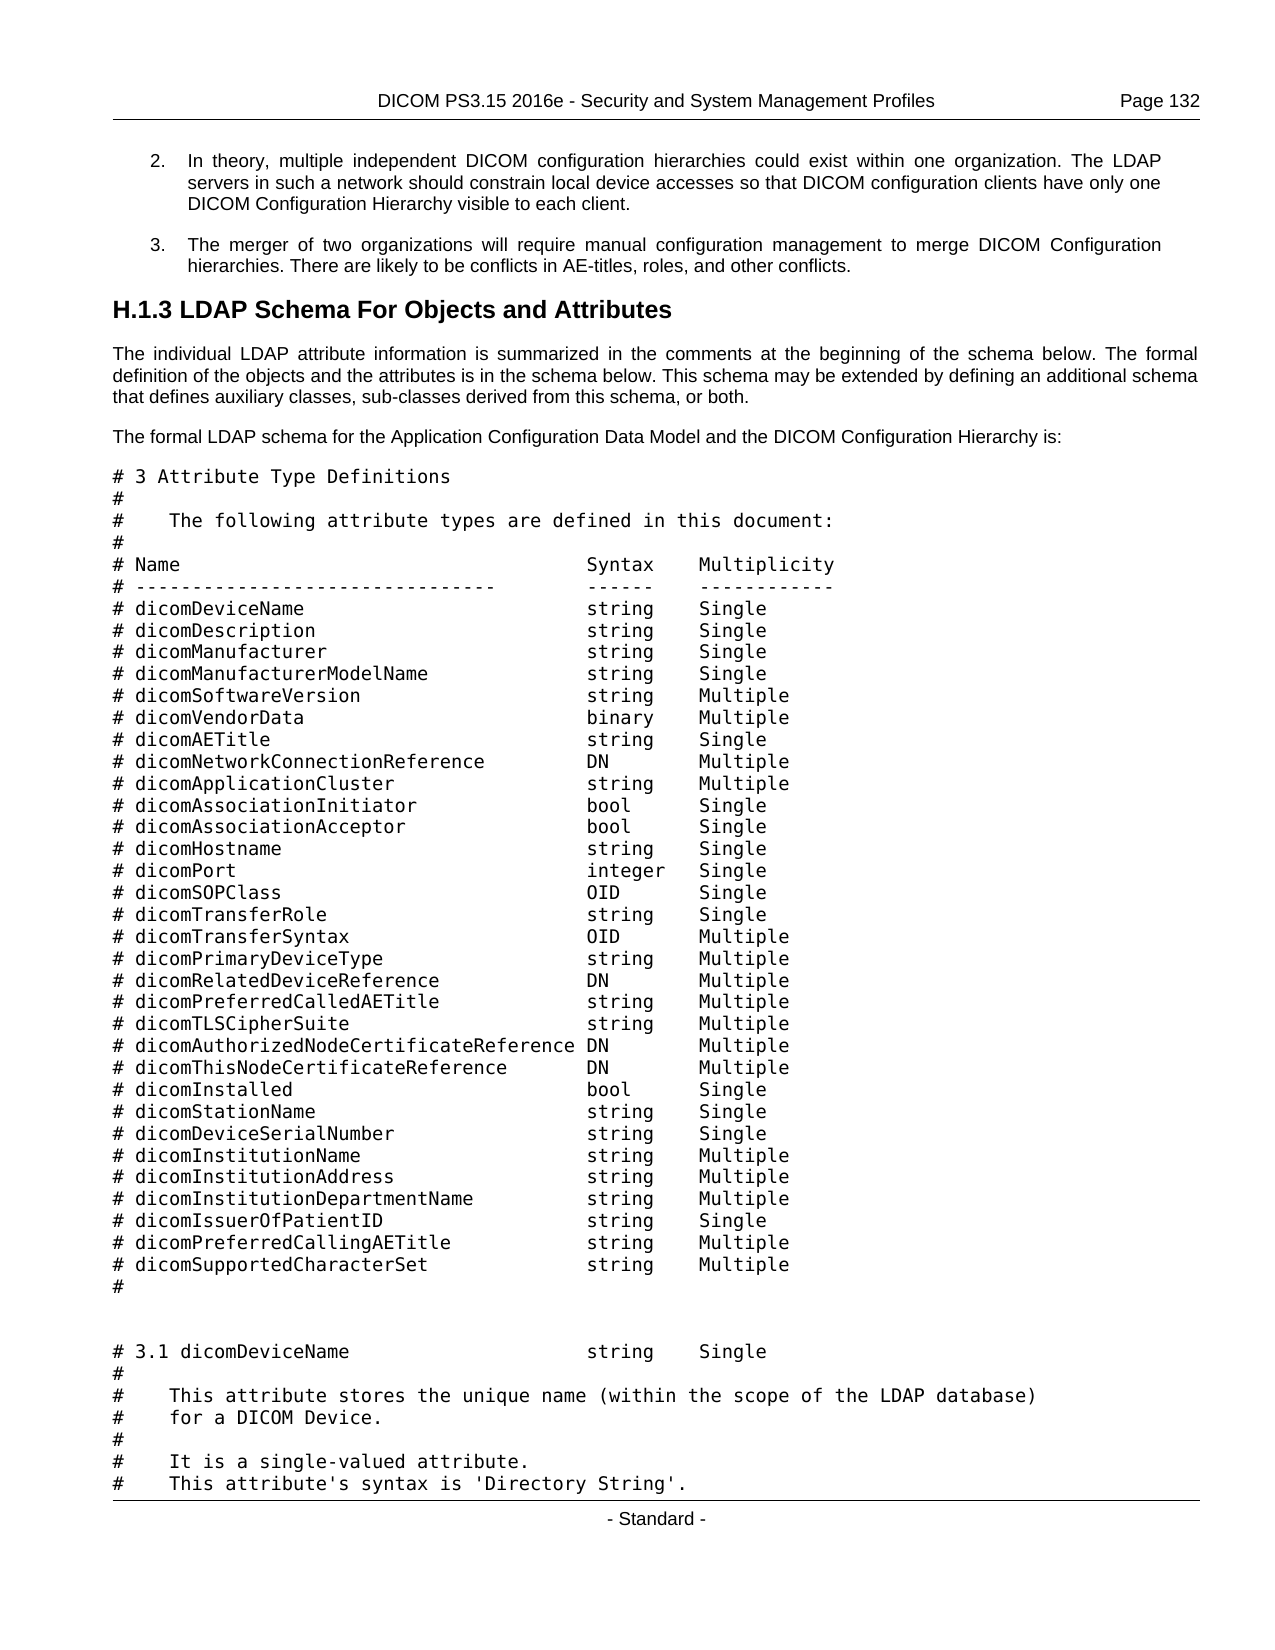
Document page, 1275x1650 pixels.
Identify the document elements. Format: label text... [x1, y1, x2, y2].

text H.1.3 LDAP Schema For Objects and Attributes [112, 295, 1200, 324]
list In theory, multiple independent DICOM configuration hierarchies could exist within one organization. The LDAP servers in such a network should constrain local device accesses so that DICOM configuration clients have only one DICOM Configuration Hierarchy visible to each client. [150, 150, 1162, 215]
list The merger of two organizations will require manual configuration management to merge DICOM Configuration hierarchies. There are likely to be conflicts in AE-titles, roles, and other conflicts. [150, 233, 1162, 277]
text # 3 Attribute Type Definitions # # The following attribute types are defined in this document: # # Name Syntax Multiplicity # -------------------------------- ------ ------------ # dicomDeviceName string Single # dicomDescription string Single # dicomManufacturer string Single # dicomManufacturerModelName string Single # dicomSoftwareVersion string Multiple # dicomVendorData binary Multiple # dicomAETitle string Single # dicomNetworkConnectionReference DN Multiple # dicomApplicationCluster string Multiple # dicomAssociationInitiator bool Single # dicomAssociationAcceptor bool Single # dicomHostname string Single # dicomPort integer Single # dicomSOPClass OID Single # dicomTransferRole string Single # dicomTransferSyntax OID Multiple # dicomPrimaryDeviceType string Multiple # dicomRelatedDeviceReference DN Multiple # dicomPreferredCalledAETitle string Multiple # dicomTLSCipherSuite string Multiple # dicomAuthorizedNodeCertificateReference DN Multiple # dicomThisNodeCertificateReference DN Multiple # dicomInstalled bool Single # dicomStationName string Single # dicomDeviceSerialNumber string Single # dicomInstitutionName string Multiple # dicomInstitutionAddress string Multiple # dicomInstitutionDepartmentName string Multiple # dicomIssuerOfPatientID string Single # dicomPreferredCallingAETitle string Multiple # dicomSupportedCharacterSet string Multiple # # 3.1 dicomDeviceName string Single # # This attribute stores the unique name (within the scope of the LDAP database) # for a DICOM Device. # # It is a single-valued attribute. # This attribute's syntax is 'Directory String'. [112, 467, 1200, 1495]
text The formal LDAP schema for the Application Configuration Data Model and the DICOM Configuration Hierarchy is: [112, 426, 1200, 448]
text The individual LDAP attribute information is summarized in the comments at the beginning of the schema below. The formal definition of the objects and the attributes is in the schema below. This schema may be extended by defining an additional schema that defines auxiliary classes, sub-classes derived from this schema, or both. [112, 343, 1200, 407]
